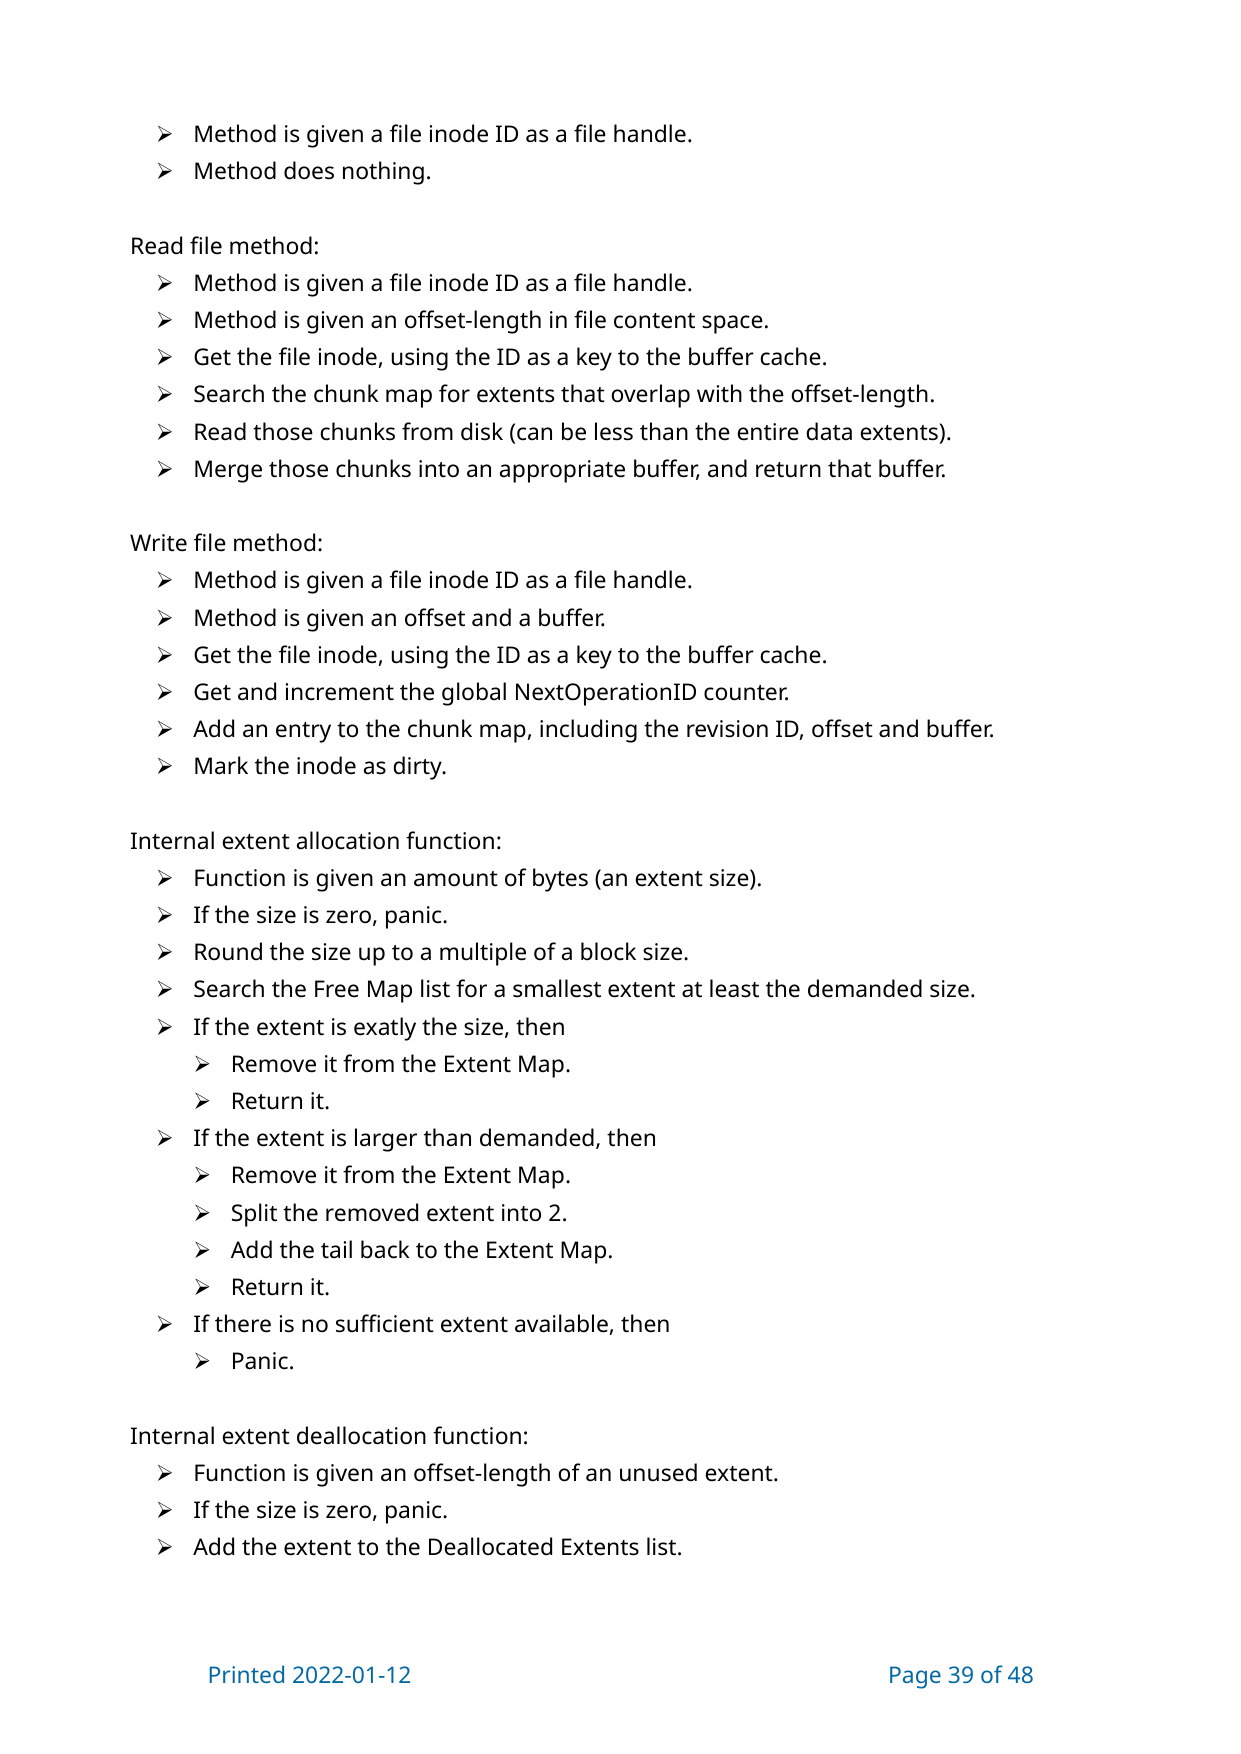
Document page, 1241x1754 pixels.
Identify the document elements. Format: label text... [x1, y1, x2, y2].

list Method is given a file inode ID as a file handle. [156, 564, 1122, 596]
list Read those chunks from disk (can be less than the entire data extents). [156, 416, 1122, 447]
list If the extent is larger than demanded, then [156, 1122, 1122, 1153]
list Merge those chunks into an appropriate buffer, and return that buffer. [156, 453, 1122, 484]
list Add the extent to the Deallocated Extents list. [156, 1531, 1122, 1562]
list If the size is zero, panic. [156, 899, 1122, 930]
list Get the file inode, using the ID as a key to the buffer cache. [156, 341, 1122, 372]
list Add an entry to the chunk map, including the revision ID, offset and buffer. [156, 713, 1122, 744]
list Remove it from the Extent Map. [193, 1048, 1122, 1079]
list Add the tail back to the Extent Map. [193, 1234, 1122, 1265]
list Search the chunk map for extents that overlap with the offset-length. [156, 378, 1122, 410]
list Round the size up to a multiple of a block size. [156, 936, 1122, 967]
list Method is given an offset and a buffer. [156, 602, 1122, 633]
list Mark the inode as dirty. [156, 750, 1122, 782]
list Search the Free Map list for a smallest extent at least the demanded size. [156, 973, 1122, 1005]
list Return it. [193, 1271, 1122, 1302]
list Split the removed extent into 2. [193, 1197, 1122, 1228]
list Remove it from the Extent Map. [193, 1159, 1122, 1191]
list Return it. [193, 1085, 1122, 1116]
list Get the file inode, using the ID as a key to the buffer cache. [156, 639, 1122, 670]
list If the size is zero, panic. [156, 1494, 1122, 1525]
list Method does nothing. [156, 155, 1122, 187]
text Read file method: [118, 230, 1122, 261]
text Write file method: [118, 527, 1122, 558]
list Method is given an offset-length in file content space. [156, 304, 1122, 335]
list Method is given a file inode ID as a file handle. [156, 267, 1122, 298]
list If there is no sufficient extent available, then [156, 1308, 1122, 1339]
list Panic. [193, 1345, 1122, 1377]
list Method is given a file inode ID as a file handle. [156, 118, 1122, 149]
list If the extent is exatly the size, then [156, 1011, 1122, 1042]
list Get and increment the global NextOperationID counter. [156, 676, 1122, 707]
text Internal extent allocation function: [118, 825, 1122, 856]
text Internal extent deallocation function: [118, 1420, 1122, 1451]
list Function is given an amount of bytes (an extent size). [156, 862, 1122, 893]
list Function is given an offset-length of an unused extent. [156, 1457, 1122, 1488]
